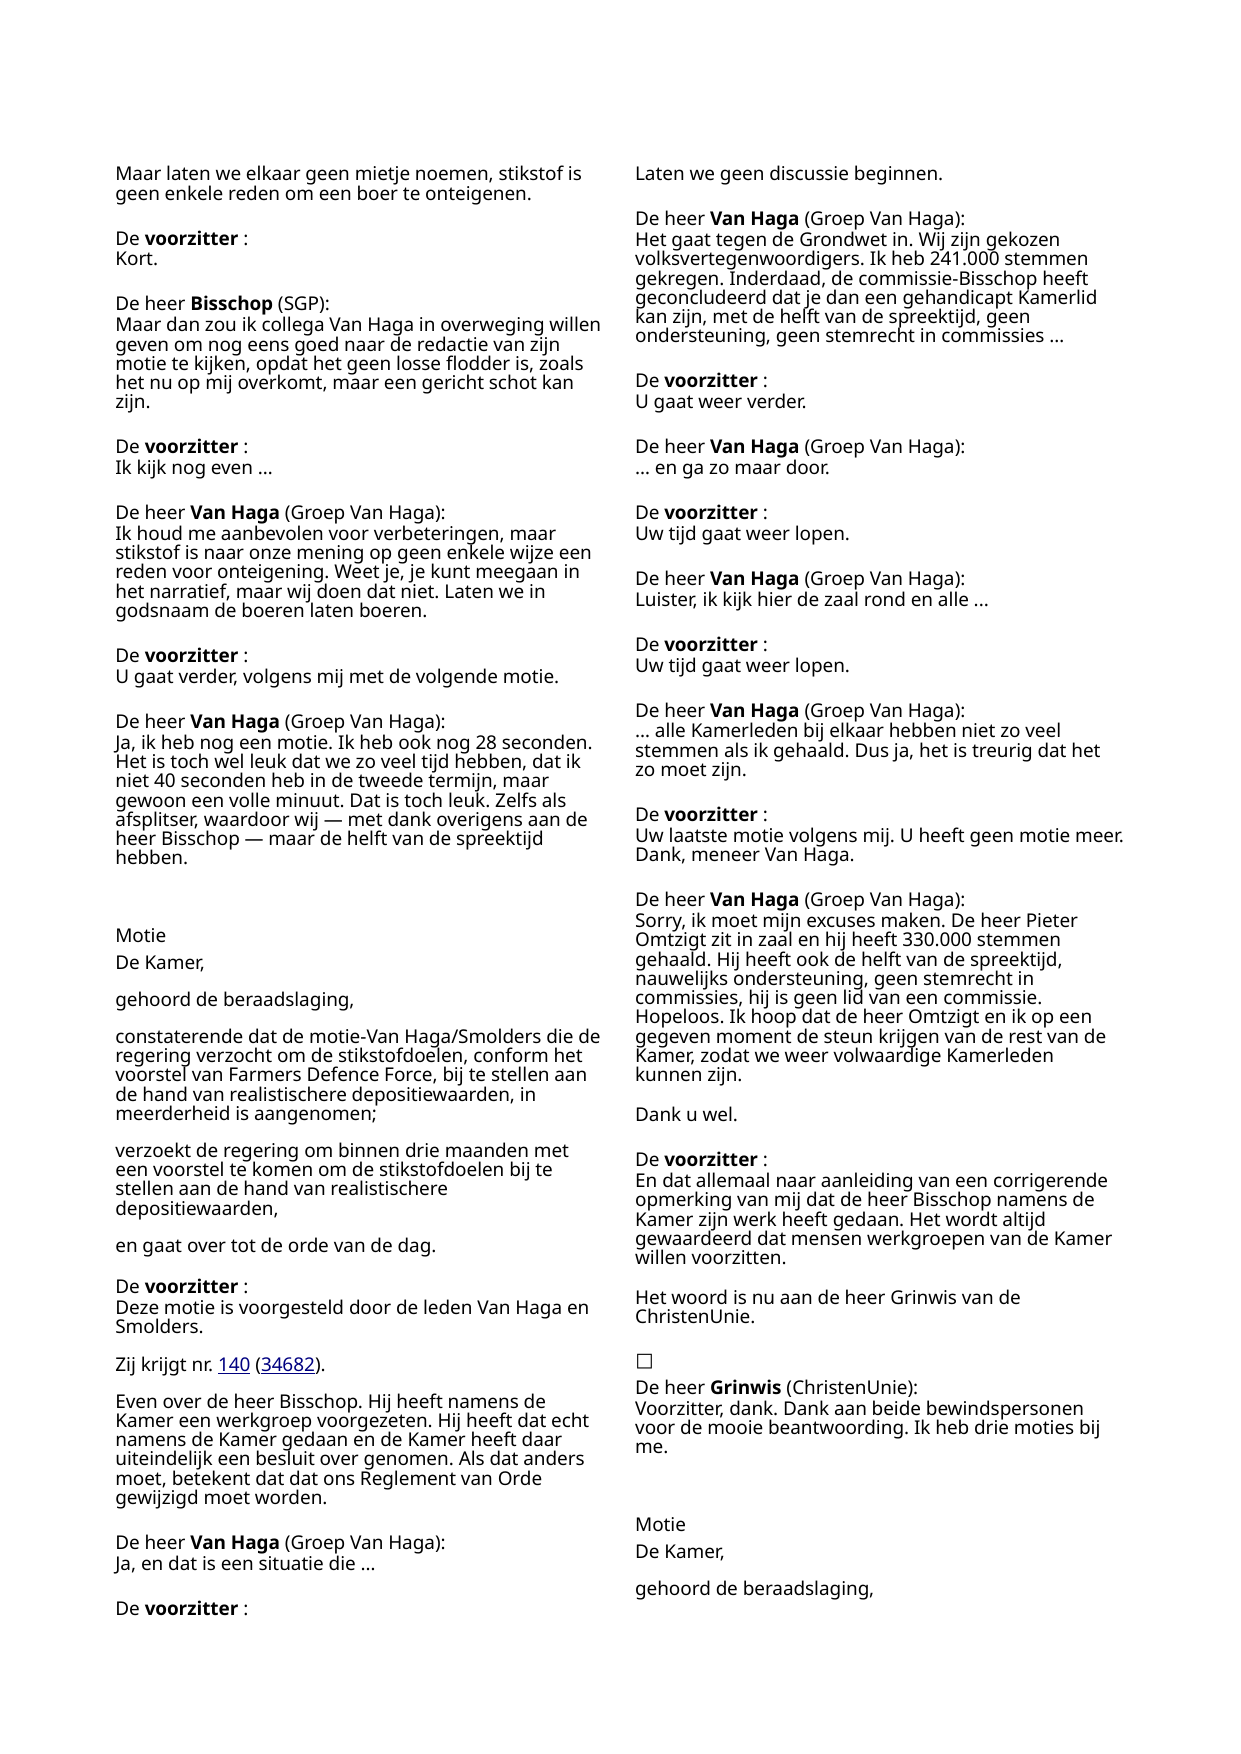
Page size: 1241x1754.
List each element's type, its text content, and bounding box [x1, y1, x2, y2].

text Kort. [115, 250, 605, 270]
text De heer Van Haga (Groep Van Haga): [115, 499, 605, 525]
text Ja, ik heb nog een motie. Ik heb ook nog 28 seconden. Het is toch wel leuk dat we zo veel tijd hebben, dat ik niet 40 seconden heb in de tweede termijn, maar gewoon een volle minuut. Dat is toch leuk. Zelfs als afsplitser, waardoor wij — met dank overigens aan de heer Bisschop — maar de helft van de spreektijd hebben. [115, 734, 605, 869]
text ⬜ [635, 1348, 1125, 1374]
text Motie [115, 922, 605, 948]
text Sorry, ik moet mijn excuses maken. De heer Pieter Omtzigt zit in zaal en hij heeft 330.000 stemmen gehaald. Hij heeft ook de helft van de spreektijd, nauwelijks ondersteuning, geen stemrecht in commissies, hij is geen lid van een commissie. Hopeloos. Ik hoop dat de heer Omtzigt en ik op een gegeven moment de steun krijgen van de rest van de Kamer, zodat we weer volwaardige Kamerleden kunnen zijn. [635, 912, 1125, 1085]
text Uw laatste motie volgens mij. U heeft geen motie meer. Dank, meneer Van Haga. [635, 827, 1125, 865]
text U gaat weer verder. [635, 393, 1125, 413]
text constaterende dat de motie-Van Haga/Smolders die de regering verzocht om de stikstofdoelen, conform het voorstel van Farmers Defence Force, bij te stellen aan de hand van realistischere depositiewaarden, in meerderheid is aangenomen; [115, 1028, 605, 1124]
text De heer Van Haga (Groep Van Haga): [115, 1529, 605, 1555]
text Uw tijd gaat weer lopen. [635, 657, 1125, 676]
text … alle Kamerleden bij elkaar hebben niet zo veel stemmen als ik gehaald. Dus ja, het is treurig dat het zo moet zijn. [635, 722, 1125, 780]
text Voorzitter, dank. Dank aan beide bewindspersonen voor de mooie beantwoording. Ik heb drie moties bij me. [635, 1400, 1125, 1458]
text Motie [635, 1511, 1125, 1537]
text De voorzitter : [635, 1146, 1125, 1172]
text De Kamer, [635, 1543, 1125, 1562]
text gehoord de beraadslaging, [115, 991, 605, 1010]
text Uw tijd gaat weer lopen. [635, 525, 1125, 544]
text De heer Van Haga (Groep Van Haga): [635, 205, 1125, 231]
text Ik kijk nog even … [115, 459, 605, 478]
text De voorzitter : [635, 631, 1125, 657]
text De heer Van Haga (Groep Van Haga): [115, 708, 605, 734]
text Maar dan zou ik collega Van Haga in overweging willen geven om nog eens goed naar de redactie van zijn motie te kijken, opdat het geen losse flodder is, zoals het nu op mij overkomt, maar een gericht schot kan zijn. [115, 316, 605, 413]
text Maar laten we elkaar geen mietje noemen, stikstof is geen enkele reden om een boer te onteigenen. [115, 165, 605, 204]
text De voorzitter : [115, 1595, 605, 1621]
text De voorzitter : [115, 1273, 605, 1299]
text Luister, ik kijk hier de zaal rond en alle ... [635, 591, 1125, 610]
text Het gaat tegen de Grondwet in. Wij zijn gekozen volksvertegenwoordigers. Ik heb 241.000 stemmen gekregen. Inderdaad, de commissie-Bisschop heeft geconcludeerd dat je dan een gehandicapt Kamerlid kan zijn, met de helft van de spreektijd, geen ondersteuning, geen stemrecht in commissies … [635, 231, 1125, 347]
text gehoord de beraadslaging, [635, 1580, 1125, 1599]
text Ja, en dat is een situatie die … [115, 1555, 605, 1574]
text Het woord is nu aan de heer Grinwis van de ChristenUnie. [635, 1289, 1125, 1328]
text verzoekt de regering om binnen drie maanden met een voorstel te komen om de stikstofdoelen bij te stellen aan de hand van realistischere depositiewaarden, [115, 1142, 605, 1219]
text De voorzitter : [635, 368, 1125, 393]
text De heer Van Haga (Groep Van Haga): [635, 886, 1125, 912]
text De heer Van Haga (Groep Van Haga): [635, 565, 1125, 591]
text Dank u wel. [635, 1106, 1125, 1125]
text U gaat verder, volgens mij met de volgende motie. [115, 668, 605, 687]
text De Kamer, [115, 954, 605, 973]
text De voorzitter : [115, 642, 605, 668]
text De voorzitter : [115, 433, 605, 459]
text De voorzitter : [635, 801, 1125, 827]
text De heer Van Haga (Groep Van Haga): [635, 433, 1125, 459]
text Ik houd me aanbevolen voor verbeteringen, maar stikstof is naar onze mening op geen enkele wijze een reden voor onteigening. Weet je, je kunt meegaan in het narratief, maar wij doen dat niet. Laten we in godsnaam de boeren laten boeren. [115, 525, 605, 621]
text Deze motie is voorgesteld door de leden Van Haga en Smolders. [115, 1299, 605, 1338]
text Laten we geen discussie beginnen. [635, 165, 1125, 184]
text De voorzitter : [115, 225, 605, 250]
text De heer Grinwis (ChristenUnie): [635, 1374, 1125, 1400]
text De heer Bisschop (SGP): [115, 291, 605, 316]
text Zij krijgt nr. 140 (34682). [115, 1356, 605, 1375]
text … en ga zo maar door. [635, 459, 1125, 478]
text en gaat over tot de orde van de dag. [115, 1237, 605, 1256]
text Even over de heer Bisschop. Hij heeft namens de Kamer een werkgroep voorgezeten. Hij heeft dat echt namens de Kamer gedaan en de Kamer heeft daar uiteindelijk een besluit over genomen. Als dat anders moet, betekent dat dat ons Reglement van Orde gewijzigd moet worden. [115, 1393, 605, 1508]
text En dat allemaal naar aanleiding van een corrigerende opmerking van mij dat de heer Bisschop namens de Kamer zijn werk heeft gedaan. Het wordt altijd gewaardeerd dat mensen werkgroepen van de Kamer willen voorzitten. [635, 1172, 1125, 1268]
text De voorzitter : [635, 499, 1125, 525]
text De heer Van Haga (Groep Van Haga): [635, 697, 1125, 722]
